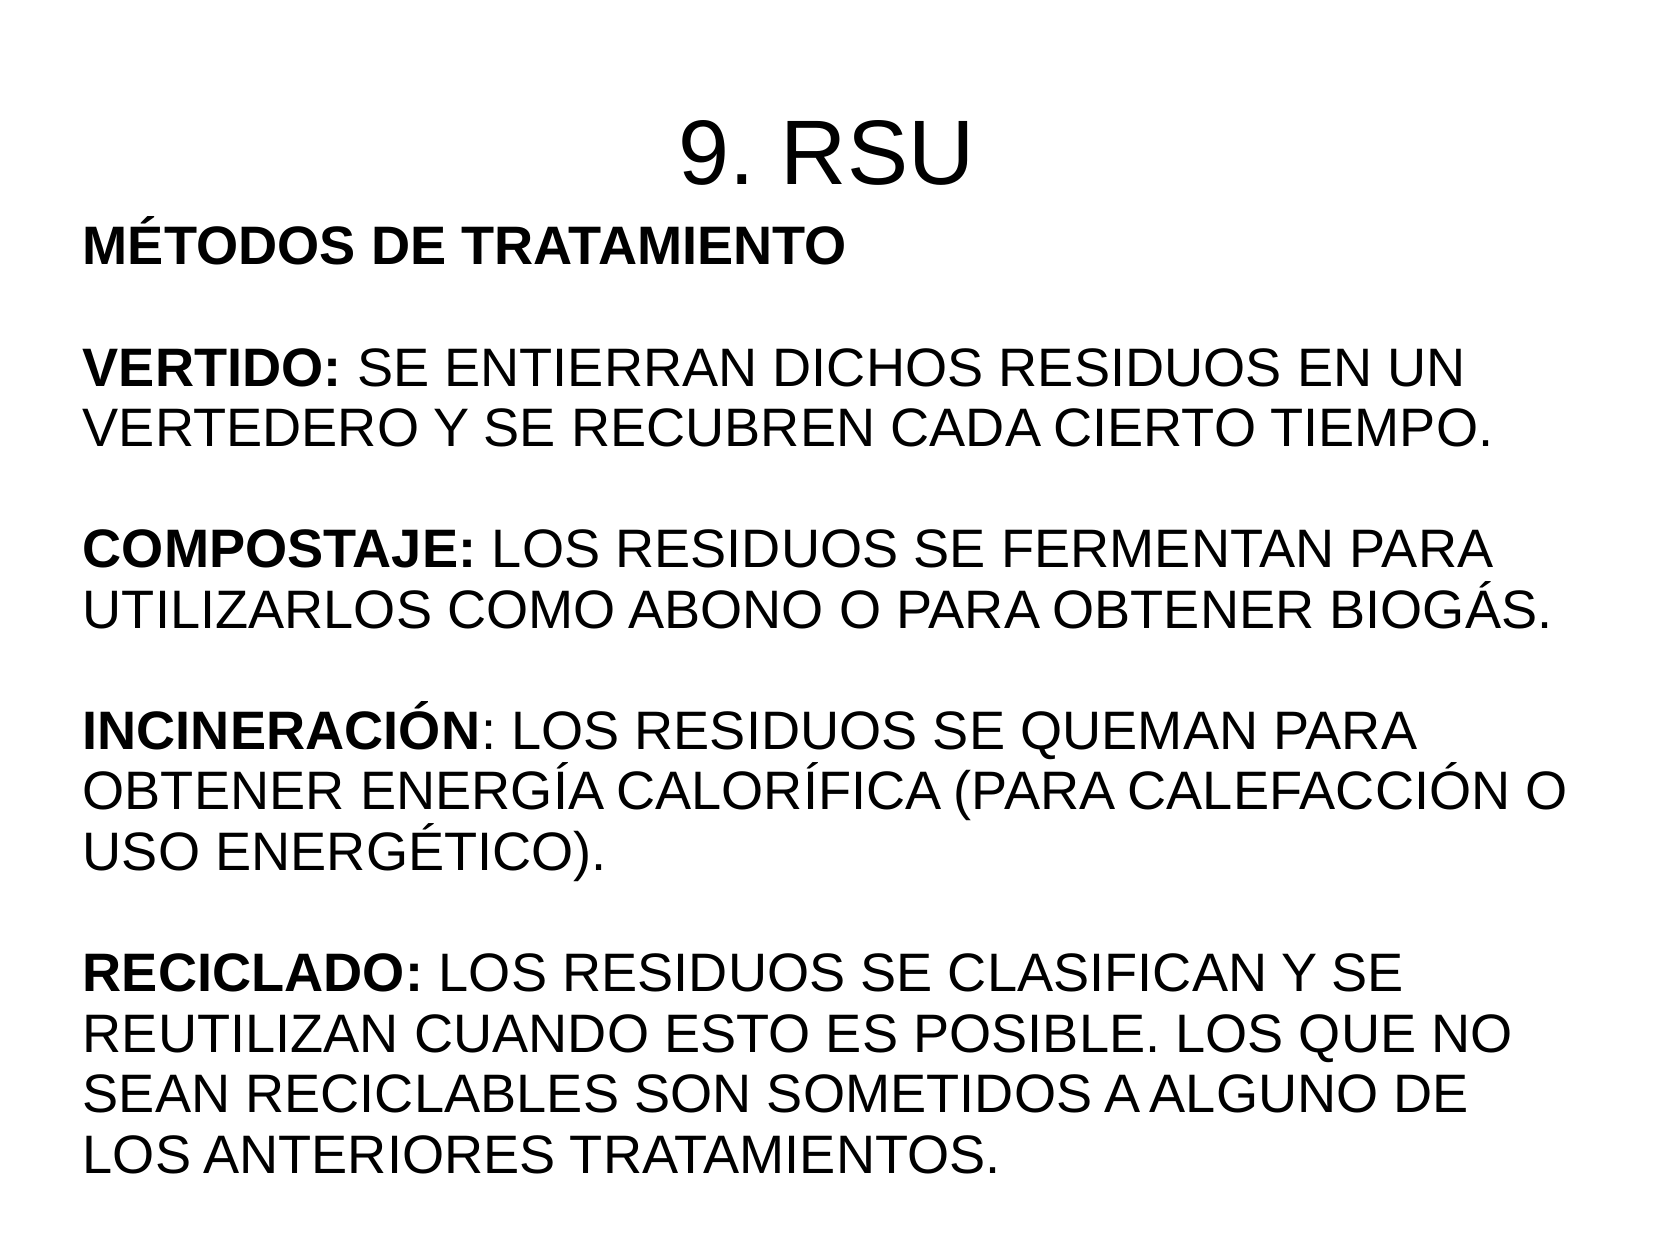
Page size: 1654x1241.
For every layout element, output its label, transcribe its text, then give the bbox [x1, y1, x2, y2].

subtitle MÉTODOS DE TRATAMIENTO VERTIDO: SE ENTIERRAN DICHOS RESIDUOS EN UN VERTEDERO Y SE RECUBREN CADA CIERTO TIEMPO. COMPOSTAJE: LOS RESIDUOS SE FERMENTAN PARA UTILIZARLOS COMO ABONO O PARA OBTENER BIOGÁS. INCINERACIÓN: LOS RESIDUOS SE QUEMAN PARA OBTENER ENERGÍA CALORÍFICA (PARA CALEFACCIÓN O USO ENERGÉTICO). RECICLADO: LOS RESIDUOS SE CLASIFICAN Y SE REUTILIZAN CUANDO ESTO ES POSIBLE. LOS QUE NO SEAN RECICLABLES SON SOMETIDOS A ALGUNO DE LOS ANTERIORES TRATAMIENTOS. [82, 216, 1571, 1185]
title 9. RSU [82, 49, 1571, 216]
